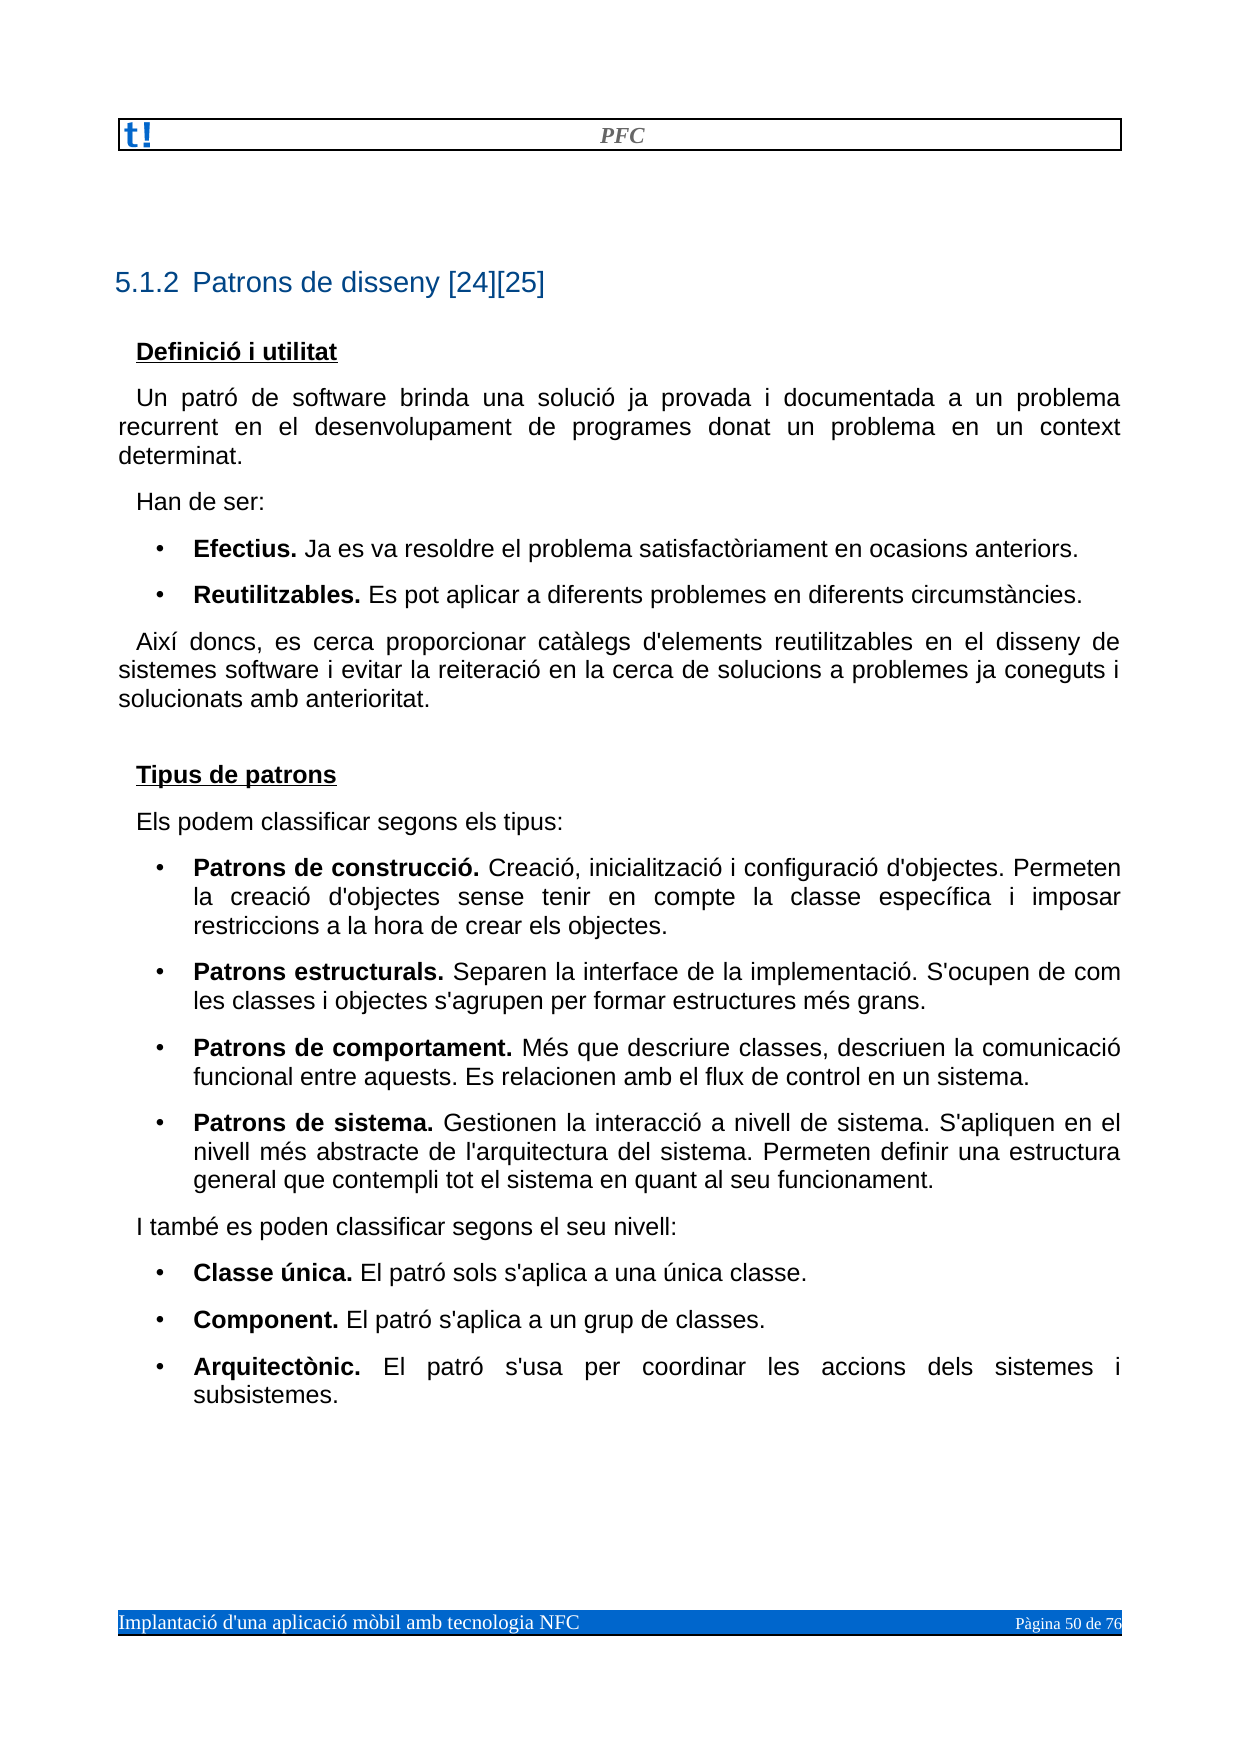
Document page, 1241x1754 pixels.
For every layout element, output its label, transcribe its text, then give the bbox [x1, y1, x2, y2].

list Patrons de comportament. Més que descriure classes, descriuen la comunicació funcional entre aquests. Es relacionen amb el flux de control en un sistema. [156, 1033, 1122, 1090]
list Patrons de construcció. Creació, inicialització i configuració d'objectes. Permeten la creació d'objectes sense tenir en compte la classe específica i imposar restriccions a la hora de crear els objectes. [156, 853, 1122, 939]
picture [123, 121, 151, 148]
text Han de ser: [118, 487, 1122, 516]
text Un patró de software brinda una solució ja provada i documentada a un problema recurrent en el desenvolupament de programes donat un problema en un context determinat. [118, 383, 1122, 469]
text Definició i utilitat [118, 337, 1122, 365]
list Classe única. El patró sols s'aplica a una única classe. [156, 1258, 1122, 1287]
text Tipus de patrons [118, 760, 1122, 789]
list Component. El patró s'aplica a un grup de classes. [156, 1305, 1122, 1334]
list Efectius. Ja es va resoldre el problema satisfactòriament en ocasions anteriors. [156, 533, 1122, 562]
text Així doncs, es cerca proporcionar catàlegs d'elements reutilitzables en el disseny de sistemes software i evitar la reiteració en la cerca de solucions a problemes ja coneguts i solucionats amb anterioritat. [118, 627, 1122, 713]
list Patrons estructurals. Separen la interface de la implementació. S'ocupen de com les classes i objectes s'agrupen per formar estructures més grans. [156, 957, 1122, 1015]
list Reutilitzables. Es pot aplicar a diferents problemes en diferents circumstàncies. [156, 580, 1122, 609]
list Patrons de sistema. Gestionen la interacció a nivell de sistema. S'apliquen en el nivell més abstracte de l'arquitectura del sistema. Permeten definir una estructura general que contempli tot el sistema en quant al seu funcionament. [156, 1108, 1122, 1194]
text I també es poden classificar segons el seu nivell: [118, 1212, 1122, 1241]
text Els podem classificar segons els tipus: [118, 807, 1122, 836]
list Arquitectònic. El patró s'usa per coordinar les accions dels sistemes i subsistemes. [156, 1352, 1122, 1409]
subtitle Patrons de disseny [24][25] [106, 264, 1122, 298]
